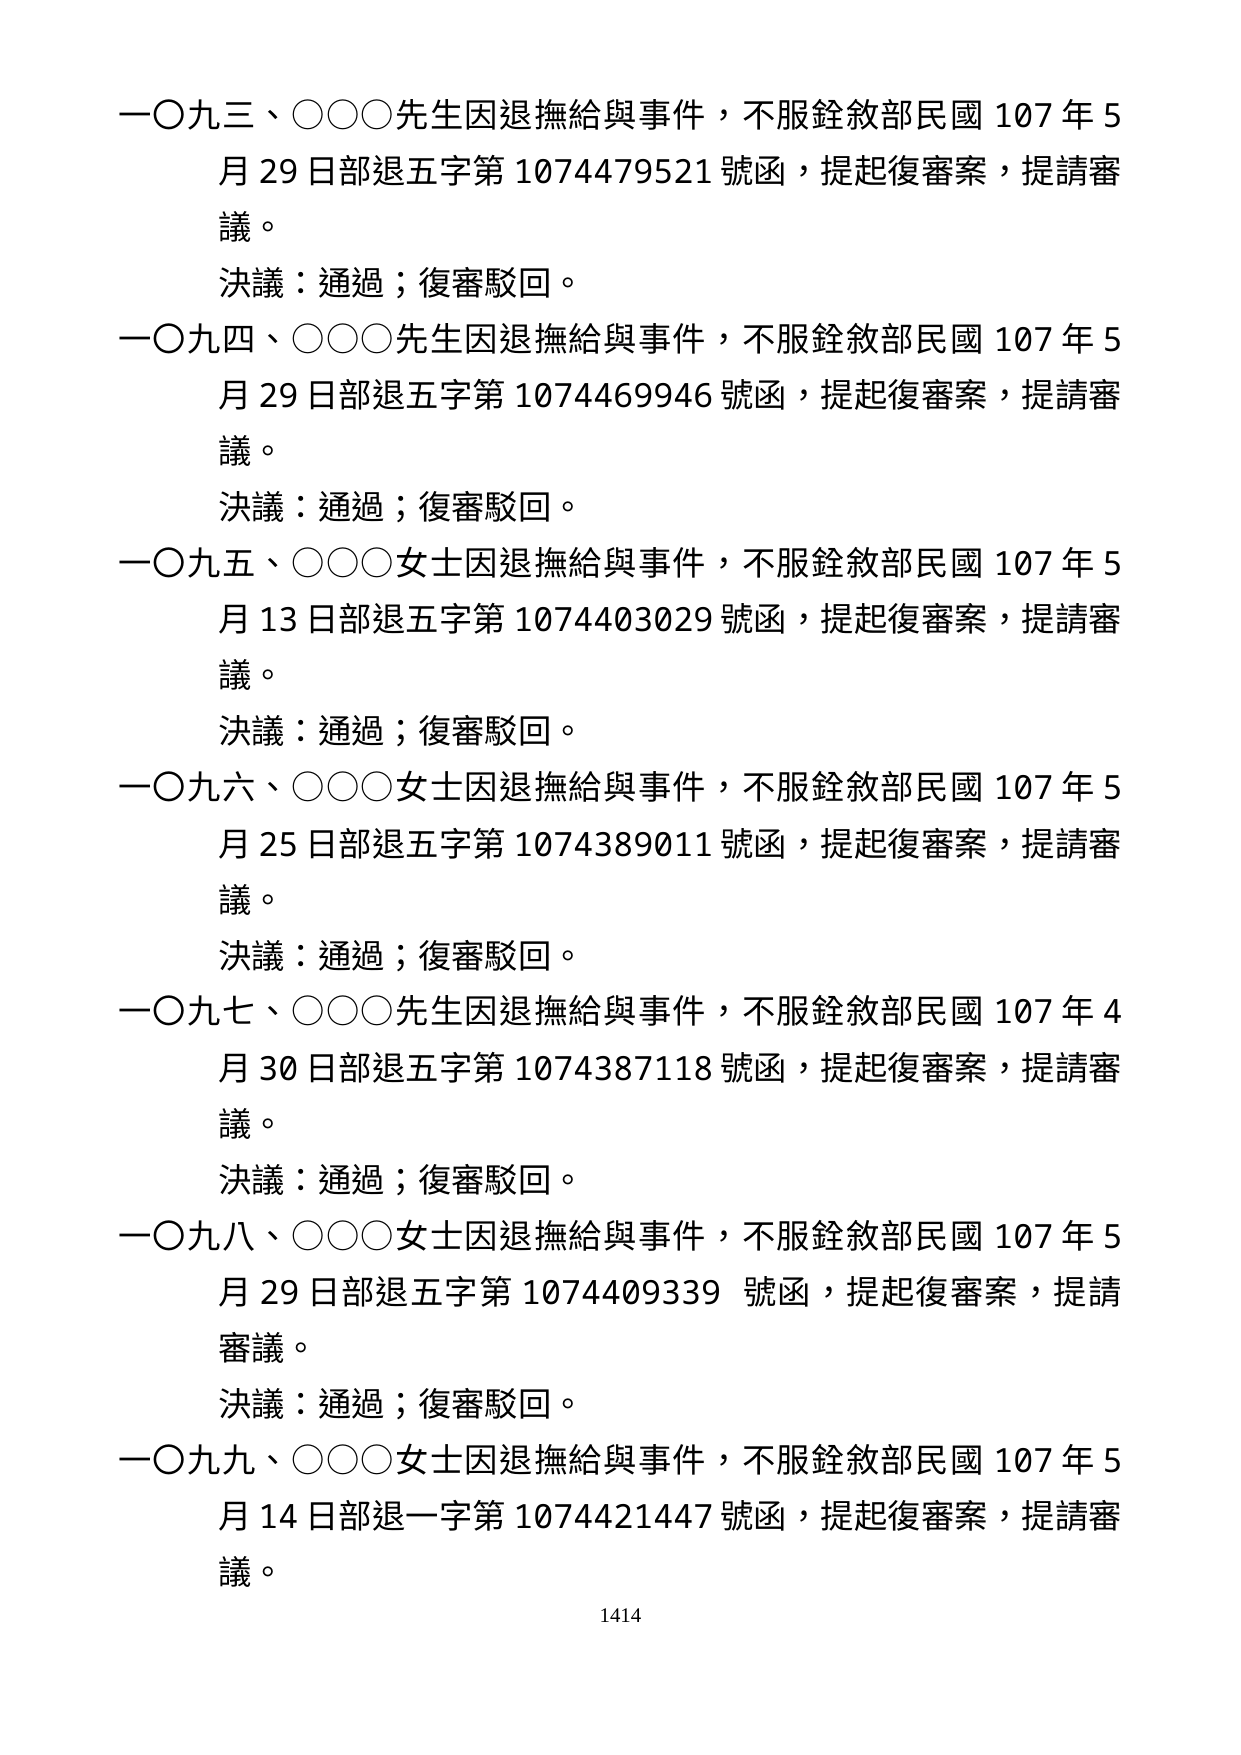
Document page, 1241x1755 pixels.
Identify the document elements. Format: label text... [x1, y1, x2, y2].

text 決議：通過；復審駁回。 [218, 481, 1122, 529]
text 決議：通過；復審駁回。 [218, 1153, 1122, 1202]
text 一〇九九、○○○女士因退撫給與事件，不服銓敘部民國107年5月14日部退一字第1074421447號函，提起復審案，提請審議。 [118, 1434, 1122, 1594]
text 決議：通過；復審駁回。 [218, 1378, 1122, 1426]
text 一〇九七、○○○先生因退撫給與事件，不服銓敘部民國107年4月30日部退五字第1074387118號函，提起復審案，提請審議。 [118, 985, 1122, 1146]
text 決議：通過；復審駁回。 [218, 929, 1122, 978]
text 一〇九六、○○○女士因退撫給與事件，不服銓敘部民國107年5月25日部退五字第1074389011號函，提起復審案，提請審議。 [118, 761, 1122, 922]
text 一〇九四、○○○先生因退撫給與事件，不服銓敘部民國107年5月29日部退五字第1074469946號函，提起復審案，提請審議。 [118, 313, 1122, 473]
text 一〇九三、○○○先生因退撫給與事件，不服銓敘部民國107年5月29日部退五字第1074479521號函，提起復審案，提請審議。 [118, 89, 1122, 249]
text 一〇九五、○○○女士因退撫給與事件，不服銓敘部民國107年5月13日部退五字第1074403029號函，提起復審案，提請審議。 [118, 537, 1122, 697]
text 決議：通過；復審駁回。 [218, 705, 1122, 753]
text 一〇九八、○○○女士因退撫給與事件，不服銓敘部民國107年5月29日部退五字第1074409339 號函，提起復審案，提請審議。 [118, 1209, 1122, 1370]
text 決議：通過；復審駁回。 [218, 257, 1122, 305]
